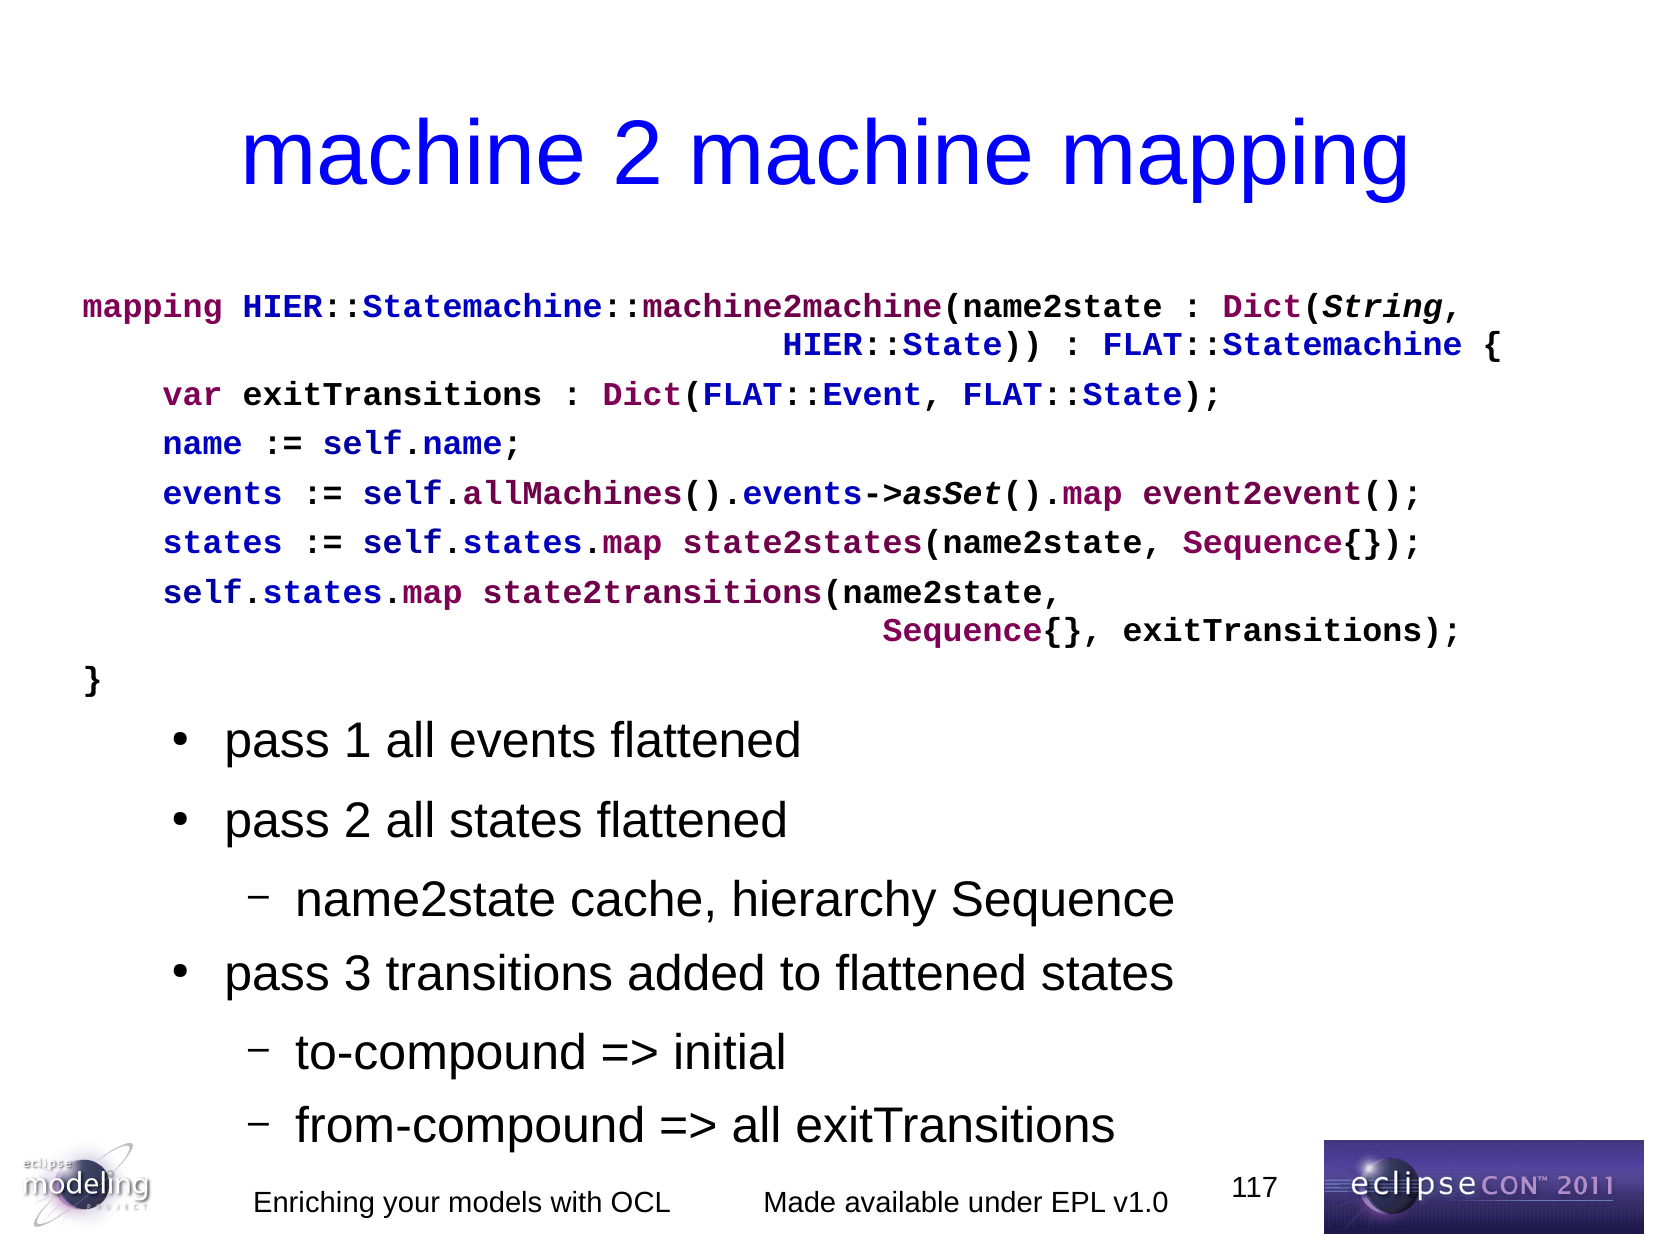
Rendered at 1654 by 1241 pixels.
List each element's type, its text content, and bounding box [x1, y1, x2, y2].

list mapping HIER::Statemachine::machine2machine(name2state : Dict(String, HIER::State)) : FLAT::Statemachine { var exitTransitions : Dict(FLAT::Event, FLAT::State); name := self.name; events := self.allMachines().events->asSet().map event2event(); states := self.states.map state2states(name2state, Sequence{}); self.states.map state2transitions(name2state, Sequence{}, exitTransitions); } pass 1 all events flattened pass 2 all states flattened name2state cache, hierarchy Sequence pass 3 transitions added to flattened states to-compound => initial from-compound => all exitTransitions [82, 290, 1571, 1153]
picture [9, 1136, 156, 1235]
title machine 2 machine mapping [82, 56, 1571, 250]
picture [1324, 1140, 1644, 1234]
